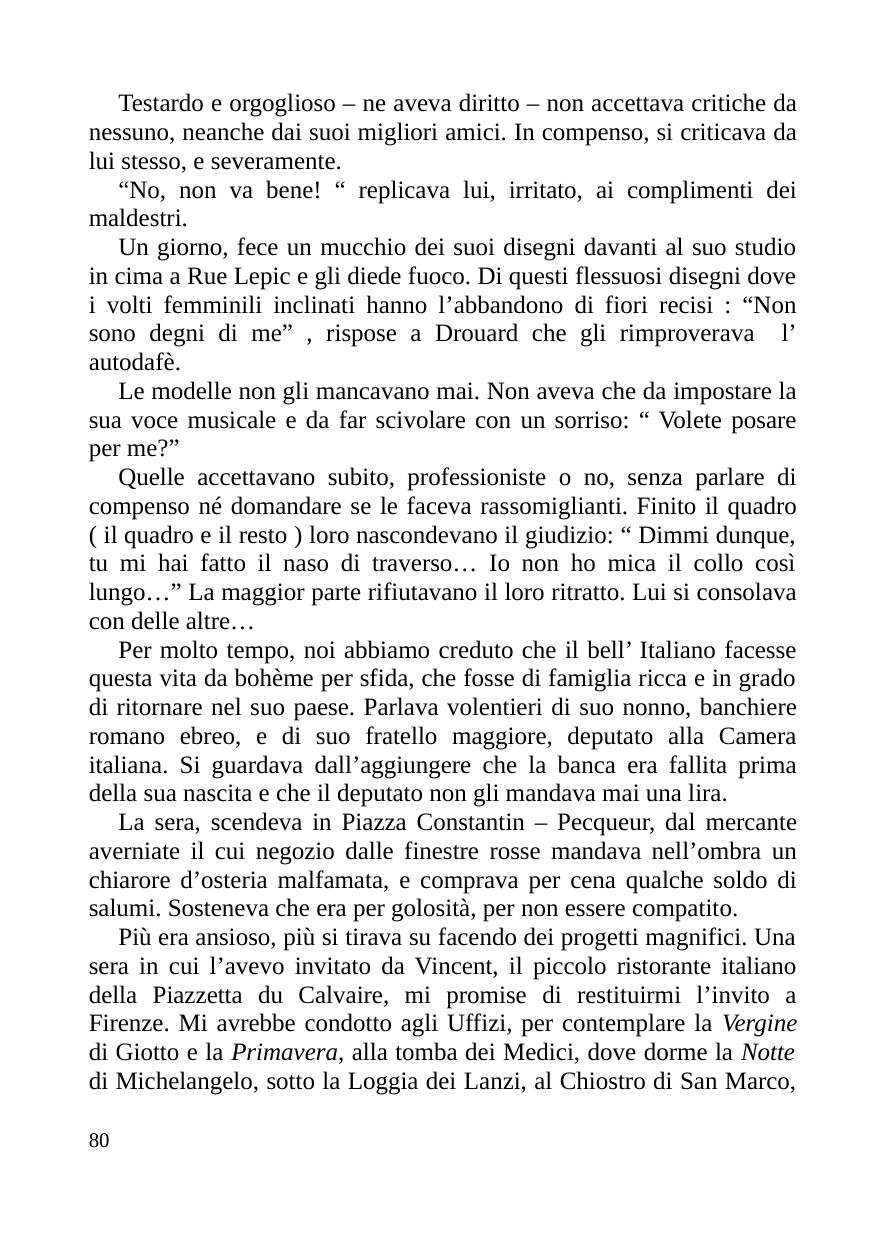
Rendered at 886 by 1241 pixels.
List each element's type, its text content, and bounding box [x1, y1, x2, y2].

text Testardo e orgoglioso – ne aveva diritto – non accettava critiche da nessuno, neanche dai suoi migliori amici. In compenso, si criticava da lui stesso, e severamente. [88, 88, 797, 175]
text Più era ansioso, più si tirava su facendo dei progetti magnifici. Una sera in cui l’avevo invitato da Vincent, il piccolo ristorante italiano della Piazzetta du Calvaire, mi promise di restituirmi l’invito a Firenze. Mi avrebbe condotto agli Uffizi, per contemplare la Vergine di Giotto e la Primavera, alla tomba dei Medici, dove dorme la Notte di Michelangelo, sotto la Loggia dei Lanzi, al Chiostro di San Marco, [88, 922, 797, 1095]
text Quelle accettavano subito, professioniste o no, senza parlare di compenso né domandare se le faceva rassomiglianti. Finito il quadro ( il quadro e il resto ) loro nascondevano il giudizio: “ Dimmi dunque, tu mi hai fatto il naso di traverso… Io non ho mica il collo così lungo…” La maggior parte rifiutavano il loro ritratto. Lui si consolava con delle altre… [88, 462, 797, 635]
text Le modelle non gli mancavano mai. Non aveva che da impostare la sua voce musicale e da far scivolare con un sorriso: “ Volete posare per me?” [88, 376, 797, 462]
text Per molto tempo, noi abbiamo creduto che il bell’ Italiano facesse questa vita da bohème per sfida, che fosse di famiglia ricca e in grado di ritornare nel suo paese. Parlava volentieri di suo nonno, banchiere romano ebreo, e di suo fratello maggiore, deputato alla Camera italiana. Si guardava dall’aggiungere che la banca era fallita prima della sua nascita e che il deputato non gli mandava mai una lira. [88, 635, 797, 807]
text La sera, scendeva in Piazza Constantin – Pecqueur, dal mercante averniate il cui negozio dalle finestre rosse mandava nell’ombra un chiarore d’osteria malfamata, e comprava per cena qualche soldo di salumi. Sosteneva che era per golosità, per non essere compatito. [88, 807, 797, 922]
text “No, non va bene! “ replicava lui, irritato, ai complimenti dei maldestri. [88, 175, 797, 232]
text Un giorno, fece un mucchio dei suoi disegni davanti al suo studio in cima a Rue Lepic e gli diede fuoco. Di questi flessuosi disegni dove i volti femminili inclinati hanno l’abbandono di fiori recisi : “Non sono degni di me” , rispose a Drouard che gli rimproverava l’ autodafè. [88, 232, 797, 376]
